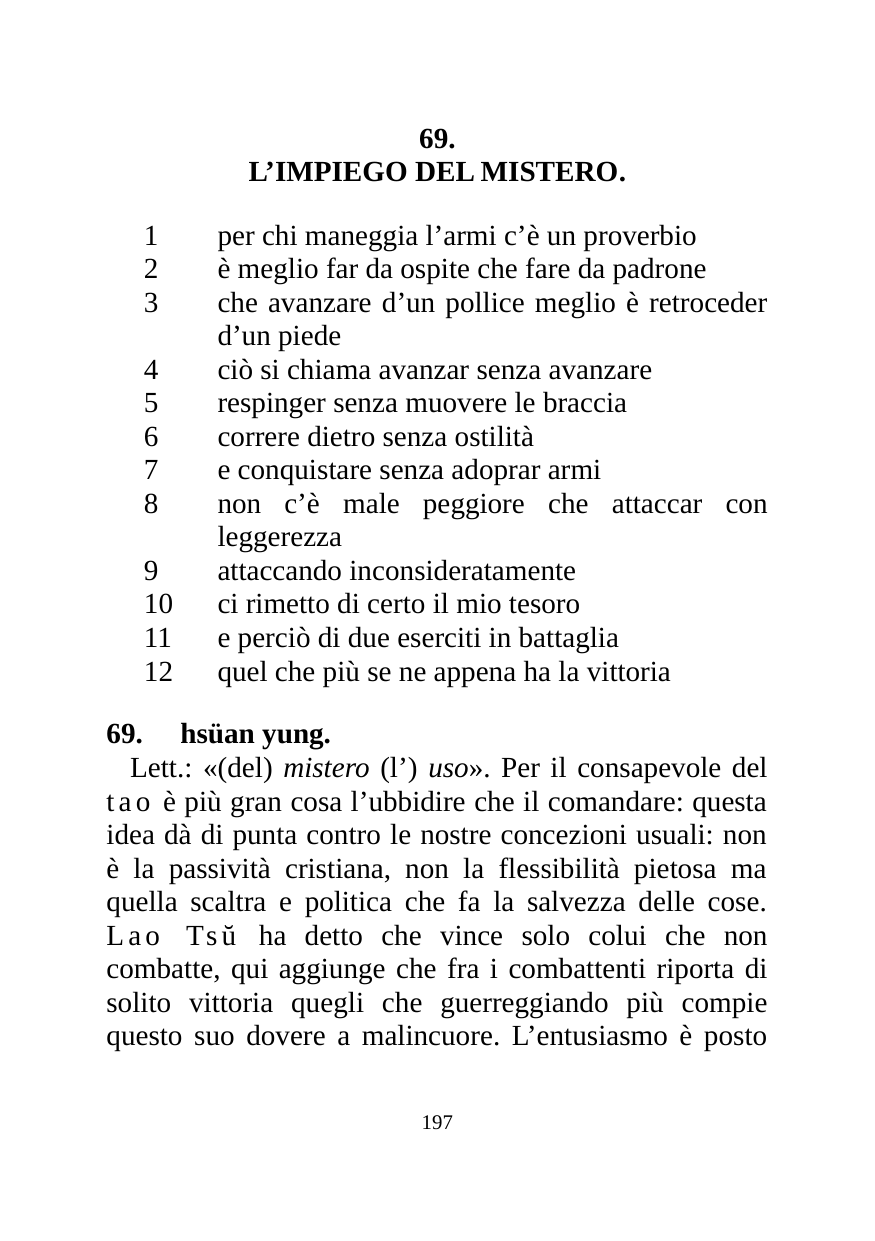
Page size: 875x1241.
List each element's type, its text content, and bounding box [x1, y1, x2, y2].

list quel che più se ne appena ha la vittoria [144, 654, 768, 687]
list correre dietro senza ostilità [144, 419, 768, 452]
list per chi maneggia l’armi c’è un proverbio [144, 218, 768, 251]
list e conquistare senza adoprar armi [144, 452, 768, 486]
list attaccando inconsideratamente [144, 553, 768, 587]
list ciò si chiama avanzar senza avanzare [144, 352, 768, 385]
list ci rimetto di certo il mio tesoro [144, 587, 768, 620]
text 69. hsüan yung. [106, 717, 768, 750]
list che avanzare d’un pollice meglio è retroceder d’un piede [144, 285, 768, 352]
list è meglio far da ospite che fare da padrone [144, 251, 768, 285]
list e perciò di due eserciti in battaglia [144, 620, 768, 654]
subtitle 69. L’impiego del mistero. [106, 121, 768, 188]
list respinger senza muovere le braccia [144, 385, 768, 419]
list non c’è male peggiore che attaccar con leggerezza [144, 486, 768, 553]
text Lett.: «(del) mistero (l’) uso». Per il consapevole del tao è più gran cosa l’ubbidire che il comandare: questa idea dà di punta contro le nostre concezioni usuali: non è la passività cristiana, non la flessibilità pietosa ma quella scaltra e politica che fa la salvezza delle cose. Lao Tsŭ ha detto che vince solo colui che non combatte, qui aggiunge che fra i combattenti riporta di solito vittoria quegli che guerreggiando più compie questo suo dovere a malincuore. L’entusiasmo è posto [106, 750, 768, 1052]
